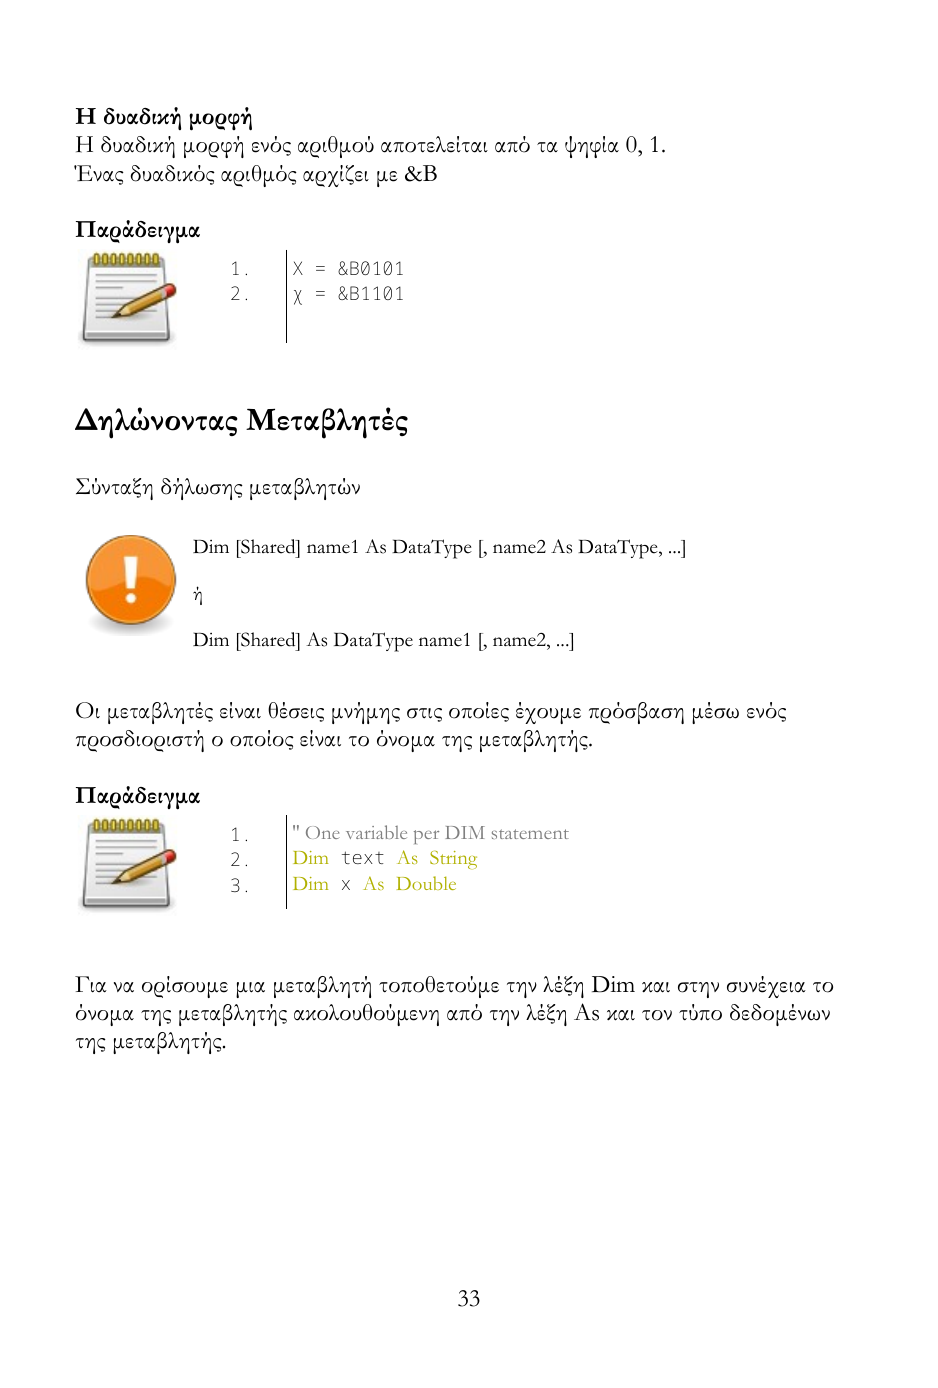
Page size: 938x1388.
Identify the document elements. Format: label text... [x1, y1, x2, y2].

table_header Χ = &Β0101 χ = &Β1101 [287, 250, 857, 343]
table_header [180, 810, 863, 942]
text Η δυαδική μορφή ενός αριθμού αποτελείται από τα ψηφία 0, 1. [75, 131, 862, 159]
table_header [180, 244, 863, 376]
subtitle Δηλώνοντας Μεταβλητές [75, 401, 862, 439]
picture [77, 249, 178, 350]
text Παράδειγμα [75, 782, 862, 810]
table_header '' One variable per DIM statement Dim text As String Dim x As Double [287, 815, 857, 909]
picture [77, 815, 178, 916]
text Οι μεταβλητές είναι θέσεις μνήμης στις οποίες έχουμε πρόσβαση μέσω ενός προσδιοριστή ο οποίος είναι το όνομα της μεταβλητής. [75, 697, 862, 753]
text Παράδειγμα [75, 216, 862, 244]
table_header [186, 815, 286, 909]
table_header [75, 810, 180, 942]
text Ένας δυαδικός αριθμός αρχίζει με &Β [75, 159, 862, 187]
table_header [186, 250, 286, 343]
text Η δυαδική μορφή [75, 103, 862, 131]
text Για να ορίσουμε μια μεταβλητή τοποθετούμε την λέξη Dim και στην συνέχεια το όνομα της μεταβλητής ακολουθούμενη από την λέξη As και τον τύπο δεδομένων της μεταβλητής. [75, 970, 862, 1055]
table_header [75, 244, 180, 376]
picture [81, 535, 181, 636]
table_header Dim [Shared] name1 As DataType [, name2 As DataType, ...] ή Dim [Shared] As DataType name1 [, name2, ...] [187, 530, 863, 669]
text Σύνταξη δήλωσης μεταβλητών [75, 473, 862, 501]
table_header [75, 530, 187, 669]
